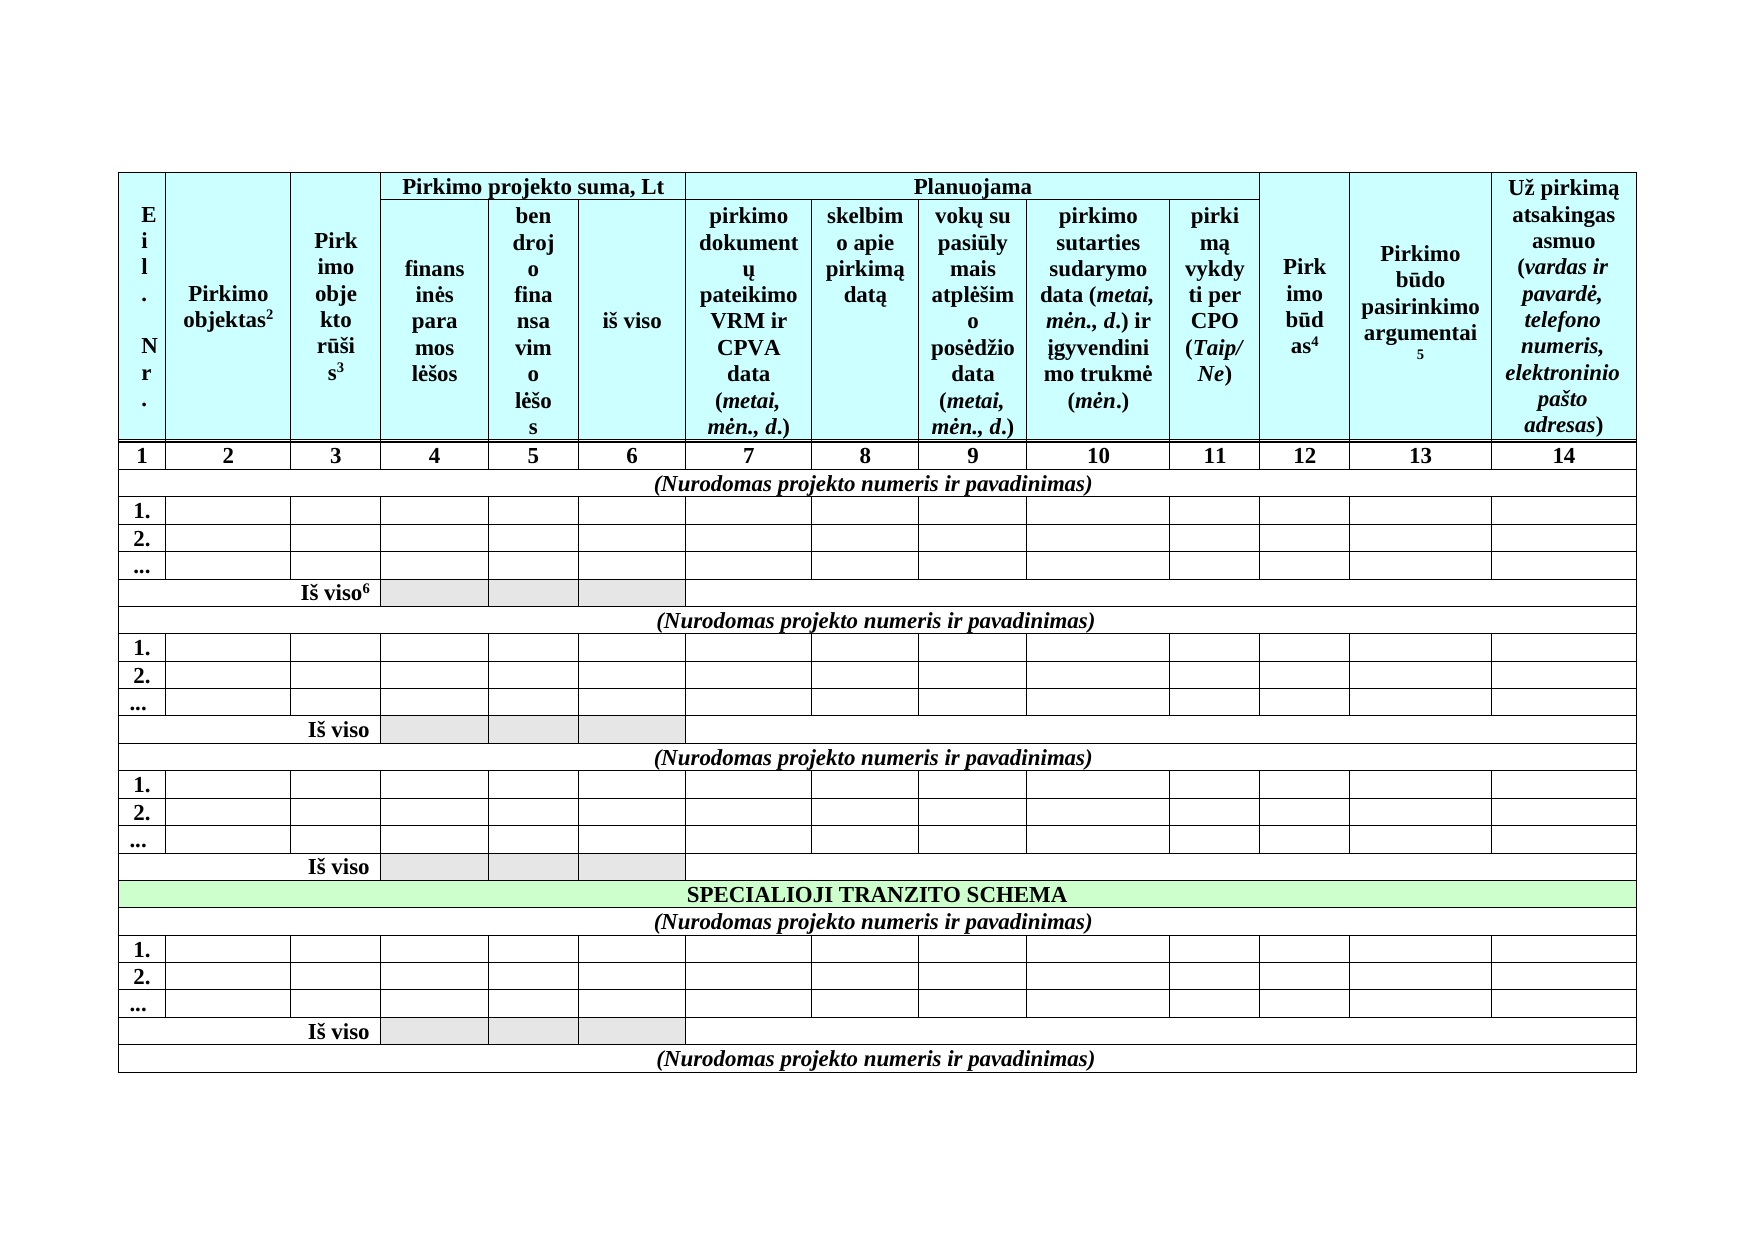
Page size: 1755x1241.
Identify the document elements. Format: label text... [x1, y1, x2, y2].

table_cell [381, 963, 488, 989]
table_cell [812, 826, 918, 852]
table_cell [1260, 662, 1349, 688]
table_cell [291, 689, 380, 715]
table_cell [579, 799, 685, 825]
table_cell [919, 634, 1026, 661]
table_cell 1 [119, 443, 165, 469]
table_cell [291, 497, 380, 524]
table_cell [1492, 936, 1636, 962]
table_cell [1492, 552, 1636, 578]
table_cell [489, 689, 578, 715]
table_cell [919, 552, 1026, 578]
table_cell [579, 716, 685, 743]
table_cell [489, 552, 578, 578]
table_cell [1492, 771, 1636, 798]
table_cell 9 [919, 443, 1026, 469]
table_cell skelbimo apie pirkimą datą [812, 200, 918, 439]
table_cell 11 [1170, 443, 1259, 469]
table_cell [686, 963, 811, 989]
table_header Pirkimo būdo pasirinkimo argumentai5 [1350, 173, 1491, 439]
table_cell [381, 497, 488, 524]
table_cell [579, 963, 685, 989]
table_cell [812, 936, 918, 962]
table_cell vokų su pasiūlymais atplėšimo posėdžio data (metai, mėn., d.) [919, 200, 1026, 439]
table_cell [1027, 525, 1169, 551]
table_cell [1350, 799, 1491, 825]
table_cell [291, 936, 380, 962]
table_cell [1170, 826, 1259, 852]
table_cell [1027, 826, 1169, 852]
table_cell [1492, 799, 1636, 825]
table_cell [1350, 963, 1491, 989]
table_cell [579, 580, 685, 606]
table_cell [489, 525, 578, 551]
table_cell [1350, 497, 1491, 524]
table_cell [686, 854, 1636, 880]
table_cell Iš viso [119, 716, 380, 743]
table_cell [579, 634, 685, 661]
table_cell [579, 936, 685, 962]
table_cell 2 [166, 443, 290, 469]
table_cell Iš viso [119, 1018, 380, 1044]
table_cell [166, 552, 290, 578]
table_cell [1492, 826, 1636, 852]
table_cell [291, 799, 380, 825]
table_cell [1170, 990, 1259, 1017]
table_header Eil. Nr. [119, 173, 165, 439]
table_cell finansinės paramos lėšos [381, 200, 488, 439]
table_cell [686, 826, 811, 852]
table_cell [1170, 771, 1259, 798]
table_cell 5 [489, 443, 578, 469]
table_cell [291, 771, 380, 798]
table_cell 8 [812, 443, 918, 469]
table_cell [381, 990, 488, 1017]
table_cell [1260, 799, 1349, 825]
table_cell [1260, 990, 1349, 1017]
table_cell [381, 662, 488, 688]
table_cell [1170, 525, 1259, 551]
table_cell [1492, 990, 1636, 1017]
table_cell [489, 716, 578, 743]
table_cell 1. [119, 936, 165, 962]
table_cell 3 [291, 443, 380, 469]
table_cell [489, 854, 578, 880]
table_cell [381, 634, 488, 661]
table_cell [1027, 497, 1169, 524]
table_cell [381, 854, 488, 880]
table_cell [919, 799, 1026, 825]
table_cell [686, 799, 811, 825]
table_cell [812, 497, 918, 524]
table_cell [919, 963, 1026, 989]
table_cell [291, 662, 380, 688]
table_cell [489, 580, 578, 606]
table_cell [579, 662, 685, 688]
table_cell [1492, 689, 1636, 715]
table_cell [1027, 990, 1169, 1017]
table_cell [489, 936, 578, 962]
table_cell [812, 634, 918, 661]
table_cell [686, 771, 811, 798]
table_cell [489, 990, 578, 1017]
table_cell pirkimo dokumentų pateikimo VRM ir CPVA data (metai, mėn., d.) [686, 200, 811, 439]
table_cell [579, 771, 685, 798]
table_cell [1170, 634, 1259, 661]
table_cell [291, 963, 380, 989]
table_cell [686, 936, 811, 962]
table_cell [1350, 771, 1491, 798]
table_cell ... [119, 990, 165, 1017]
table_cell 1. [119, 634, 165, 661]
table_cell [1027, 963, 1169, 989]
table_cell 7 [686, 443, 811, 469]
table_cell [1350, 525, 1491, 551]
table_cell [579, 854, 685, 880]
table_cell [166, 662, 290, 688]
table_cell [381, 1018, 488, 1044]
table_cell [686, 1018, 1636, 1044]
table_cell [1350, 689, 1491, 715]
table_cell [1170, 689, 1259, 715]
table_cell pirkimo sutarties sudarymo data (metai, mėn., d.) ir įgyvendinimo trukmė (mėn.) [1027, 200, 1169, 439]
table_cell [489, 662, 578, 688]
table_cell [1027, 799, 1169, 825]
table_cell (Nurodomas projekto numeris ir pavadinimas) [119, 470, 1636, 496]
table_cell [166, 990, 290, 1017]
table_cell [579, 552, 685, 578]
table_cell ... [119, 552, 165, 578]
table_cell [812, 662, 918, 688]
table_cell [1027, 634, 1169, 661]
table_cell Iš viso [119, 854, 380, 880]
table_cell [381, 936, 488, 962]
table_cell 2. [119, 963, 165, 989]
table_cell [166, 936, 290, 962]
table_cell [579, 525, 685, 551]
table_cell [1027, 771, 1169, 798]
table_cell [686, 689, 811, 715]
table_cell [1492, 497, 1636, 524]
table_cell ... [119, 689, 165, 715]
table_cell [919, 525, 1026, 551]
table_header Už pirkimą atsakingas asmuo (vardas ir pavardė, telefono numeris, elektroninio pašto adresas) [1492, 173, 1636, 439]
table_cell [166, 497, 290, 524]
table_cell (Nurodomas projekto numeris ir pavadinimas) [119, 908, 1636, 934]
table_cell 1. [119, 497, 165, 524]
table_cell [381, 580, 488, 606]
table_cell [489, 826, 578, 852]
table_cell [1350, 552, 1491, 578]
table_cell [489, 634, 578, 661]
table_cell [1027, 662, 1169, 688]
table_cell [579, 689, 685, 715]
table_cell 4 [381, 443, 488, 469]
table_cell [1260, 689, 1349, 715]
table_cell [686, 525, 811, 551]
table_cell 6 [579, 443, 685, 469]
table_cell [1027, 936, 1169, 962]
table_cell SPECIALIOJI TRANZITO SCHEMA [119, 881, 1636, 907]
table_cell [919, 771, 1026, 798]
table_cell [291, 990, 380, 1017]
table_header Pirkimo projekto suma, Lt [381, 173, 685, 199]
table_cell [1027, 689, 1169, 715]
table_header Pirkimo objekto rūšis3 [291, 173, 380, 439]
table_cell [1260, 634, 1349, 661]
table_cell [1260, 963, 1349, 989]
table_cell [1492, 634, 1636, 661]
table_cell [1492, 525, 1636, 551]
table_cell [1170, 662, 1259, 688]
table_cell [381, 799, 488, 825]
table_cell 2. [119, 525, 165, 551]
table_cell [489, 799, 578, 825]
table_cell [166, 634, 290, 661]
table_cell [686, 580, 1636, 606]
table_cell [1350, 634, 1491, 661]
table_cell pirkimą vykdyti per CPO (Taip/ Ne) [1170, 200, 1259, 439]
table_header Pirkimo objektas2 [166, 173, 290, 439]
table_cell [1260, 826, 1349, 852]
table_cell [812, 990, 918, 1017]
table_cell [291, 634, 380, 661]
table_cell [919, 662, 1026, 688]
table_cell [1260, 552, 1349, 578]
table_cell [166, 826, 290, 852]
table_cell [686, 662, 811, 688]
table_cell 14 [1492, 443, 1636, 469]
table_cell [1350, 990, 1491, 1017]
table_cell [919, 826, 1026, 852]
table_cell [1170, 963, 1259, 989]
table_cell [686, 990, 811, 1017]
table_cell [919, 990, 1026, 1017]
table_cell [291, 552, 380, 578]
table_cell [686, 497, 811, 524]
table_cell [1170, 799, 1259, 825]
table_cell [1170, 936, 1259, 962]
table_cell [1260, 525, 1349, 551]
table_cell bendrojo finansavimo lėšos [489, 200, 578, 439]
table_cell [166, 799, 290, 825]
table_cell (Nurodomas projekto numeris ir pavadinimas) [119, 744, 1636, 770]
table_cell 1. [119, 771, 165, 798]
table_cell [919, 936, 1026, 962]
table_cell [1350, 662, 1491, 688]
table_cell [1350, 936, 1491, 962]
table_header Pirkimo būdas4 [1260, 173, 1349, 439]
table_cell [489, 497, 578, 524]
table_cell [812, 771, 918, 798]
table_cell [291, 826, 380, 852]
table_cell [381, 525, 488, 551]
table_cell [1260, 771, 1349, 798]
table_cell [166, 689, 290, 715]
table_cell [686, 716, 1636, 743]
table_header Planuojama [686, 173, 1259, 199]
table_cell ... [119, 826, 165, 852]
table_cell 2. [119, 662, 165, 688]
table_cell [381, 689, 488, 715]
table_cell 13 [1350, 443, 1491, 469]
table_cell [1027, 552, 1169, 578]
table_cell [166, 771, 290, 798]
table_cell [166, 963, 290, 989]
table_cell (Nurodomas projekto numeris ir pavadinimas) [119, 607, 1636, 633]
table_cell [381, 716, 488, 743]
table_cell [1492, 963, 1636, 989]
table_cell [489, 1018, 578, 1044]
table_cell 12 [1260, 443, 1349, 469]
table_cell 2. [119, 799, 165, 825]
table_cell [812, 799, 918, 825]
table_cell [812, 525, 918, 551]
table_cell iš viso [579, 200, 685, 439]
table_cell [1170, 552, 1259, 578]
table_cell [812, 552, 918, 578]
table_cell [291, 525, 380, 551]
table_cell [381, 552, 488, 578]
table_cell [381, 826, 488, 852]
table_cell [1170, 497, 1259, 524]
table_cell [812, 963, 918, 989]
table_cell [686, 552, 811, 578]
table_cell [579, 990, 685, 1017]
table_cell [489, 771, 578, 798]
table_cell 10 [1027, 443, 1169, 469]
table_cell [919, 497, 1026, 524]
table_cell [686, 634, 811, 661]
table_cell [1260, 497, 1349, 524]
table_cell [489, 963, 578, 989]
table_cell [919, 689, 1026, 715]
table_cell [579, 826, 685, 852]
table_cell Iš viso6 [119, 580, 380, 606]
table_cell (Nurodomas projekto numeris ir pavadinimas) [119, 1045, 1636, 1072]
table_cell [1492, 662, 1636, 688]
table_cell [1260, 936, 1349, 962]
table_cell [579, 1018, 685, 1044]
table_cell [579, 497, 685, 524]
table_cell [381, 771, 488, 798]
table_cell [166, 525, 290, 551]
table_cell [1350, 826, 1491, 852]
table_cell [812, 689, 918, 715]
